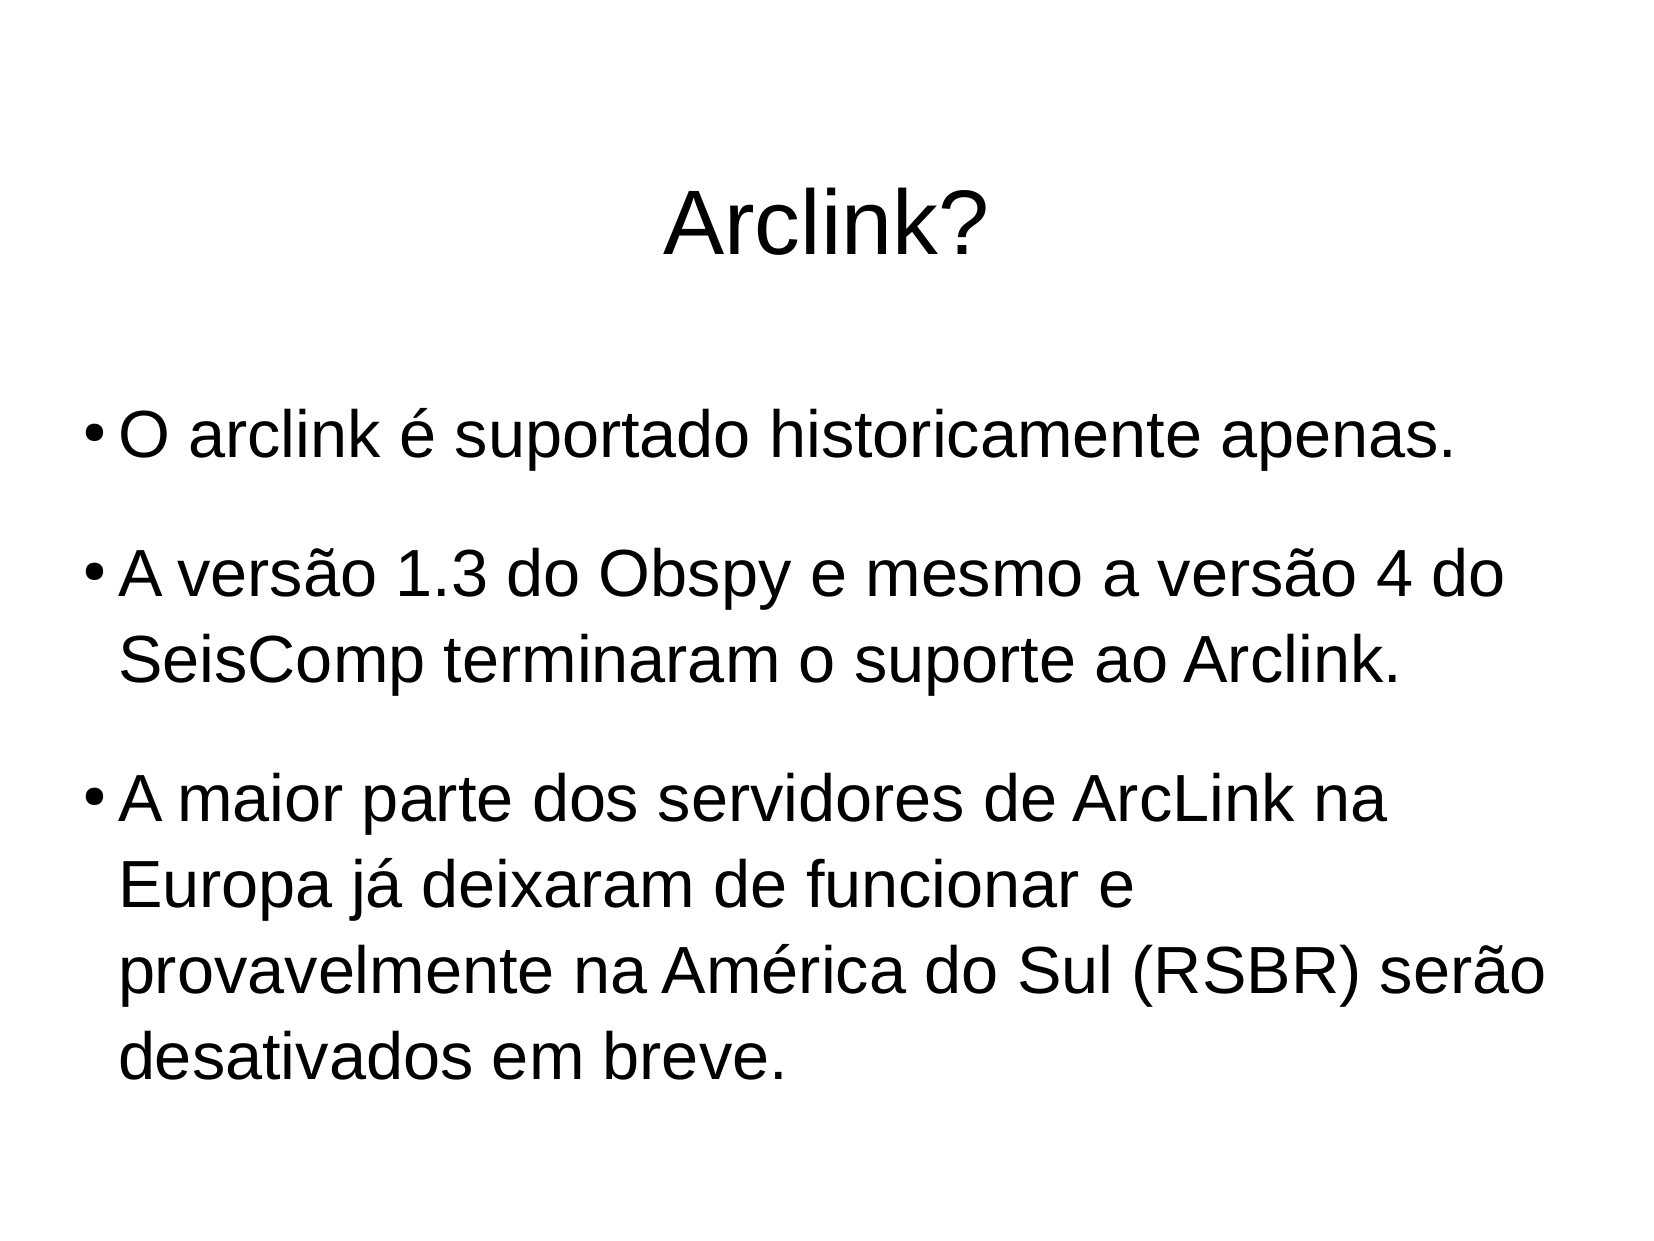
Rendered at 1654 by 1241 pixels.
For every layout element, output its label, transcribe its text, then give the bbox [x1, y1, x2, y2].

subtitle Arclink? O arclink é suportado historicamente apenas. A versão 1.3 do Obspy e mesmo a versão 4 do SeisComp terminaram o suporte ao Arclink. A maior parte dos servidores de ArcLink na Europa já deixaram de funcionar e provavelmente na América do Sul (RSBR) serão desativados em breve. [82, 49, 1571, 1165]
